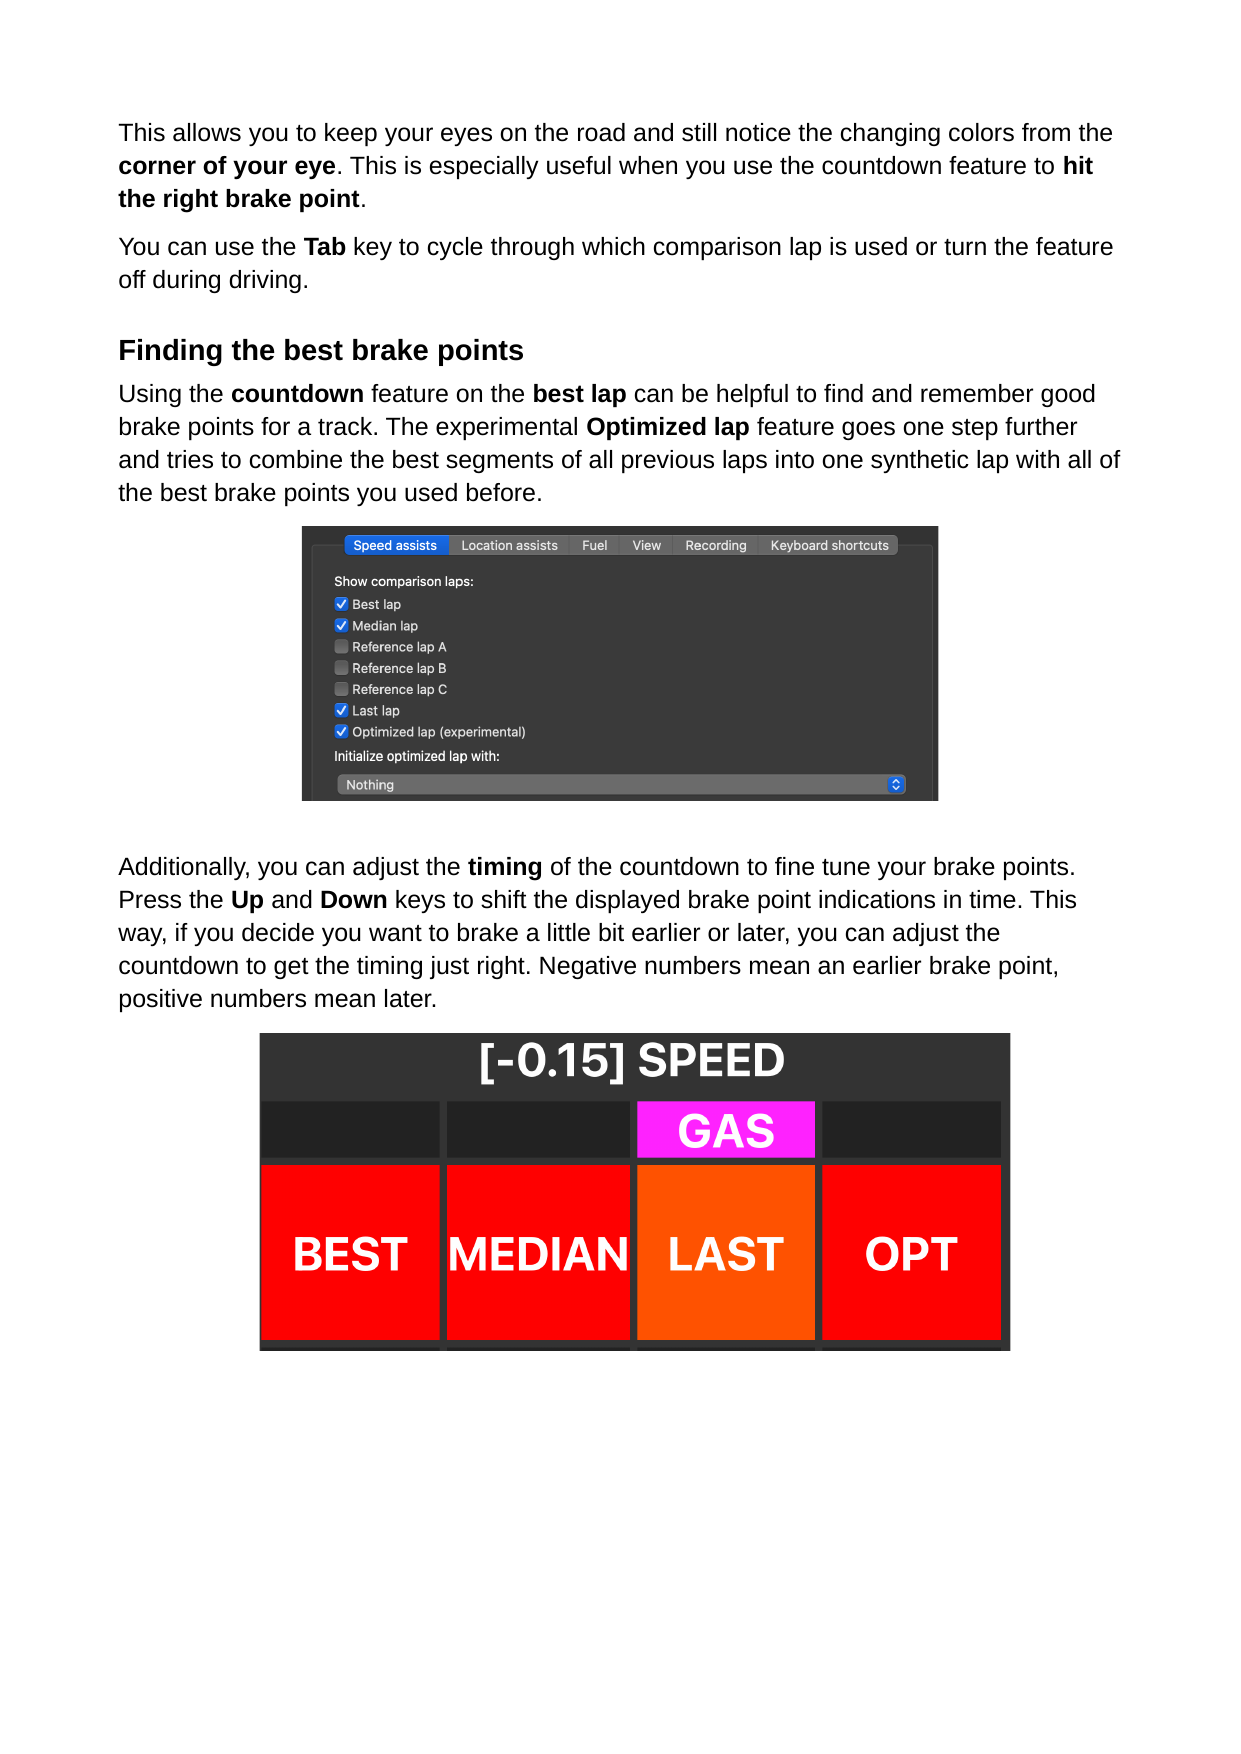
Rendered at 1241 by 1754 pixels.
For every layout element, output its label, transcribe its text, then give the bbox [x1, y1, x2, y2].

subtitle This allows you to keep your eyes on the road and still notice the changing colors from the corner of your eye. This is especially useful when you use the countdown feature to hit the right brake point. [118, 118, 1122, 213]
subtitle Finding the best brake points [118, 333, 1122, 367]
picture [259, 1033, 1011, 1351]
picture [301, 526, 939, 801]
subtitle You can use the Tab key to cycle through which comparison lap is used or turn the feature off during driving. [118, 232, 1122, 293]
subtitle Using the countdown feature on the best lap can be helpful to find and remember good brake points for a track. The experimental Optimized lap feature goes one step further and tries to combine the best segments of all previous laps into one synthetic lap with all of the best brake points you used before. [118, 379, 1122, 507]
subtitle Additionally, you can adjust the timing of the countdown to fine tune your brake points. Press the Up and Down keys to shift the displayed brake point indications in time. This way, if you decide you want to brake a little bit earlier or later, you can adjust the countdown to get the timing just right. Negative numbers mean an earlier brake point, positive numbers mean later. [118, 852, 1122, 1013]
